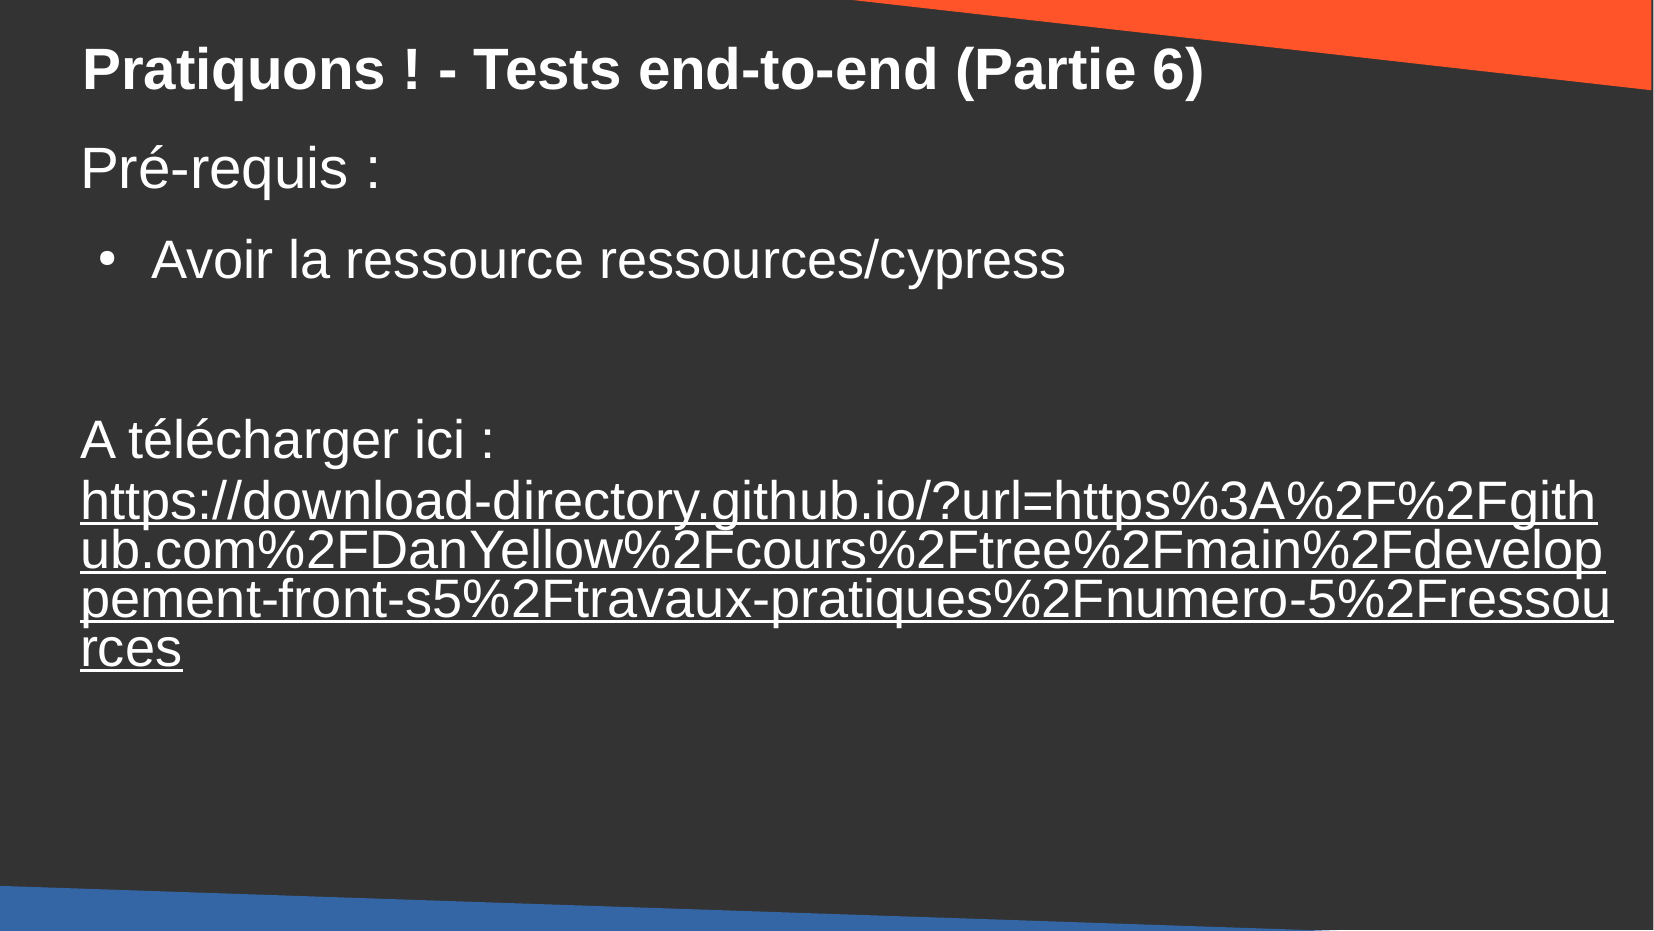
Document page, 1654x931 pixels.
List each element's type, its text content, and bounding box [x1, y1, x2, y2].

list Pré-requis : Avoir la ressource ressources/cypress A télécharger ici : https://download-directory.github.io/?url=https%3A%2F%2Fgithub.com%2FDanYellow%2Fcours%2Ftree%2Fmain%2Fdeveloppement-front-s5%2Ftravaux-pratiques%2Fnumero-5%2Fressources [80, 135, 1620, 721]
title Pratiquons ! - Tests end-to-end (Partie 6) [82, 37, 1571, 114]
text_box [852, 0, 1652, 91]
text_box [0, 885, 1337, 931]
